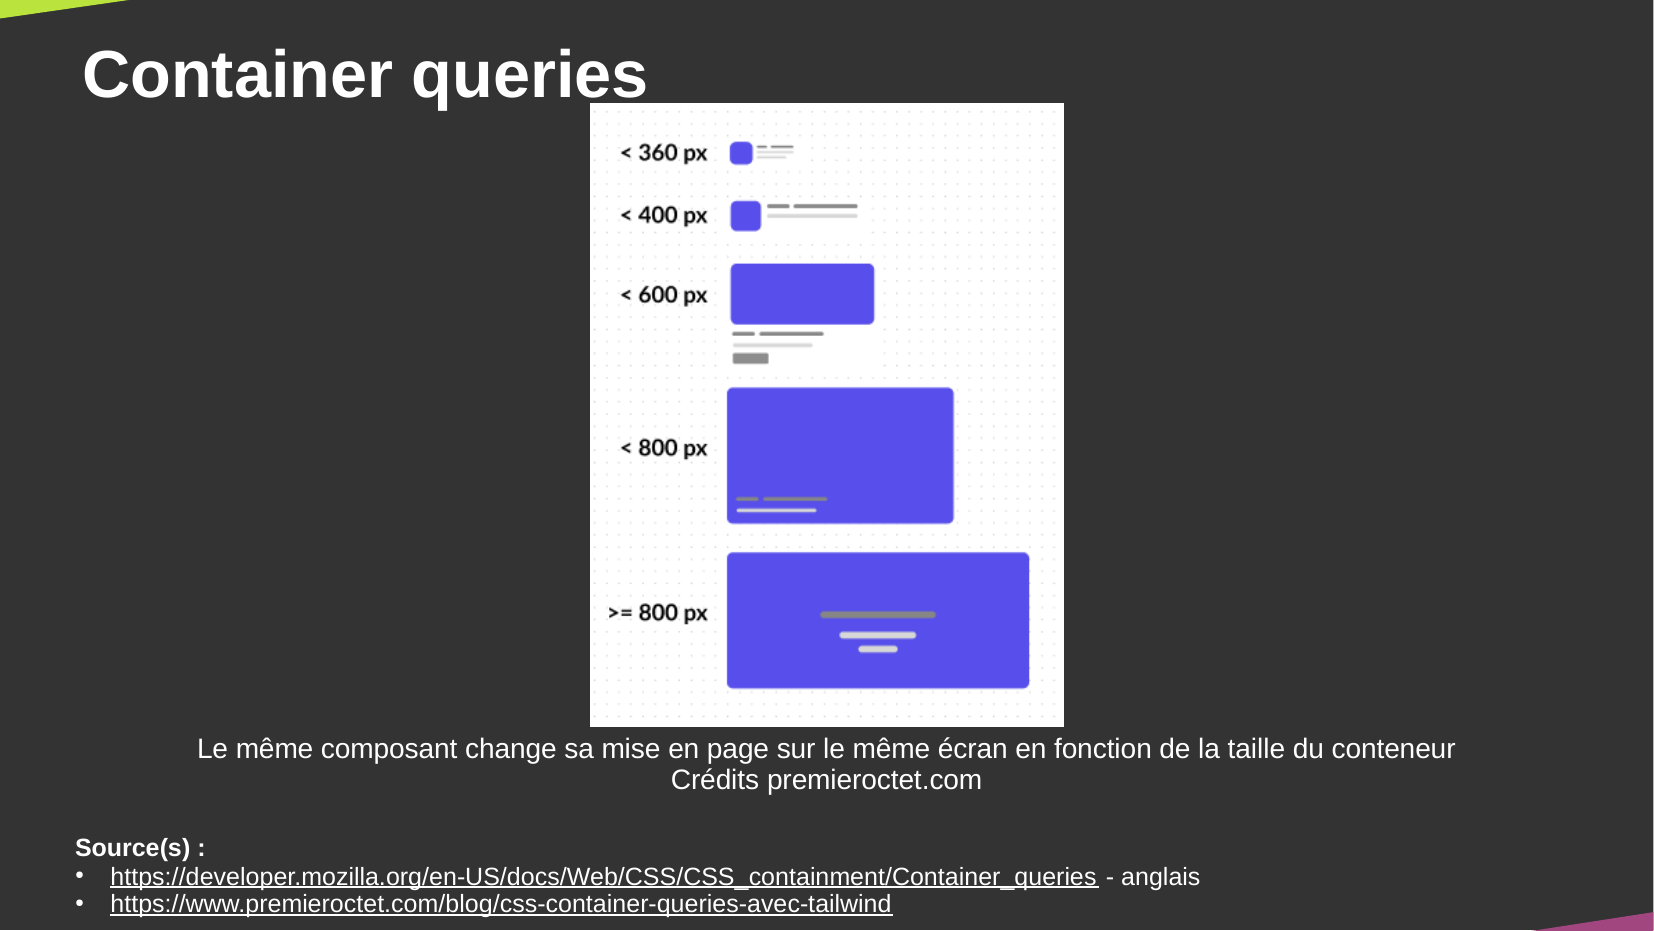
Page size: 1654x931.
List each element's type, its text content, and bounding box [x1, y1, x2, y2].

picture [590, 103, 1064, 725]
text_box Source(s) : https://developer.mozilla.org/en-US/docs/Web/CSS/CSS_containment/Container_queries - anglais https://www.premieroctet.com/blog/css-container-queries-avec-tailwind [60, 826, 1546, 926]
text_box [0, 0, 129, 19]
text_box Le même composant change sa mise en page sur le même écran en fonction de la taille du conteneur Crédits premieroctet.com [135, 725, 1518, 804]
title Container queries [82, 37, 1276, 122]
text_box [1531, 912, 1654, 931]
